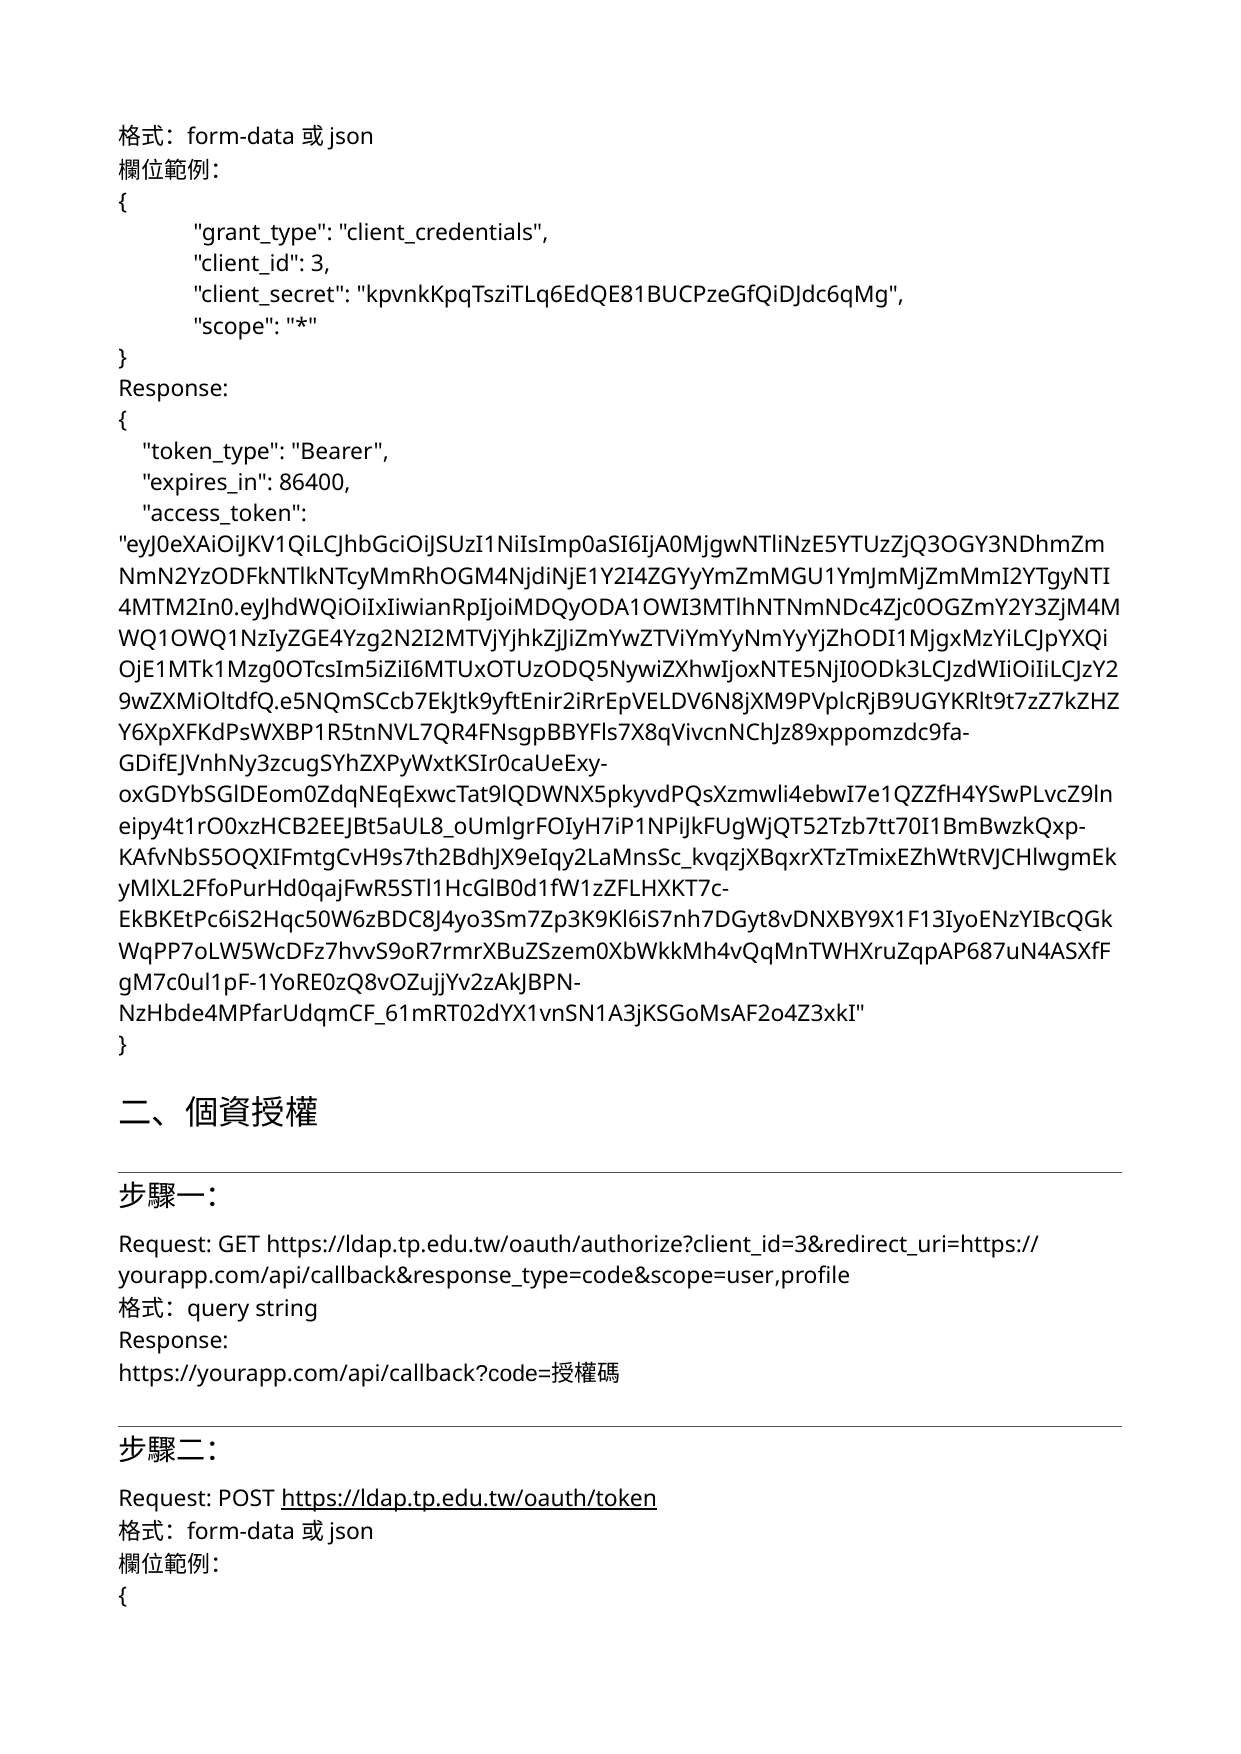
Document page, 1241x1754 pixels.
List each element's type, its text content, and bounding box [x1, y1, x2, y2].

text 欄位範例： [118, 151, 1122, 185]
text 格式：query string [118, 1290, 1122, 1323]
text "grant_type": "client_credentials", [118, 216, 1122, 247]
text Response: [118, 372, 1122, 403]
text { [118, 185, 1122, 216]
text "expires_in": 86400, [118, 466, 1122, 497]
text } [118, 1028, 1122, 1060]
text 格式：form-data 或 json [118, 118, 1122, 151]
text } [118, 341, 1122, 372]
text { [118, 1579, 1122, 1611]
text "scope": "*" [118, 310, 1122, 341]
text 步驟一： [118, 1173, 1122, 1215]
text 格式：form-data 或 json [118, 1513, 1122, 1546]
text https://yourapp.com/api/callback?code=授權碼 [118, 1355, 1122, 1388]
text Request: POST https://ldap.tp.edu.tw/oauth/token [118, 1482, 1122, 1513]
text 步驟二： [118, 1427, 1122, 1469]
text Request: GET https://ldap.tp.edu.tw/oauth/authorize?client_id=3&redirect_uri=https://yourapp.com/api/callback&response_type=code&scope=user,profile [118, 1228, 1122, 1290]
text { [118, 403, 1122, 435]
text "client_secret": "kpvnkKpqTsziTLq6EdQE81BUCPzeGfQiDJdc6qMg", [118, 278, 1122, 310]
text 欄位範例： [118, 1546, 1122, 1579]
text "access_token": "eyJ0eXAiOiJKV1QiLCJhbGciOiJSUzI1NiIsImp0aSI6IjA0MjgwNTliNzE5YTUzZjQ3OGY3NDhmZmNmN2YzODFkNTlkNTcyMmRhOGM4NjdiNjE1Y2I4ZGYyYmZmMGU1YmJmMjZmMmI2YTgyNTI4MTM2In0.eyJhdWQiOiIxIiwianRpIjoiMDQyODA1OWI3MTlhNTNmNDc4Zjc0OGZmY2Y3ZjM4MWQ1OWQ1NzIyZGE4Yzg2N2I2MTVjYjhkZjJiZmYwZTViYmYyNmYyYjZhODI1MjgxMzYiLCJpYXQiOjE1MTk1Mzg0OTcsIm5iZiI6MTUxOTUzODQ5NywiZXhwIjoxNTE5NjI0ODk3LCJzdWIiOiIiLCJzY29wZXMiOltdfQ.e5NQmSCcb7EkJtk9yftEnir2iRrEpVELDV6N8jXM9PVplcRjB9UGYKRlt9t7zZ7kZHZY6XpXFKdPsWXBP1R5tnNVL7QR4FNsgpBBYFls7X8qVivcnNChJz89xppomzdc9fa-GDifEJVnhNy3zcugSYhZXPyWxtKSIr0caUeExy-oxGDYbSGlDEom0ZdqNEqExwcTat9lQDWNX5pkyvdPQsXzmwli4ebwI7e1QZZfH4YSwPLvcZ9lneipy4t1rO0xzHCB2EEJBt5aUL8_oUmlgrFOIyH7iP1NPiJkFUgWjQT52Tzb7tt70I1BmBwzkQxp-KAfvNbS5OQXIFmtgCvH9s7th2BdhJX9eIqy2LaMnsSc_kvqzjXBqxrXTzTmixEZhWtRVJCHlwgmEkyMlXL2FfoPurHd0qajFwR5STl1HcGlB0d1fW1zZFLHXKT7c-EkBKEtPc6iS2Hqc50W6zBDC8J4yo3Sm7Zp3K9Kl6iS7nh7DGyt8vDNXBY9X1F13IyoENzYIBcQGkWqPP7oLW5WcDFz7hvvS9oR7rmrXBuZSzem0XbWkkMh4vQqMnTWHXruZqpAP687uN4ASXfFgM7c0ul1pF-1YoRE0zQ8vOZujjYv2zAkJBPN-NzHbde4MPfarUdqmCF_61mRT02dYX1vnSN1A3jKSGoMsAF2o4Z3xkI" [118, 497, 1122, 1028]
text Response: [118, 1323, 1122, 1355]
text "token_type": "Bearer", [118, 435, 1122, 466]
text 二、個資授權 [118, 1086, 1122, 1134]
text "client_id": 3, [118, 247, 1122, 278]
